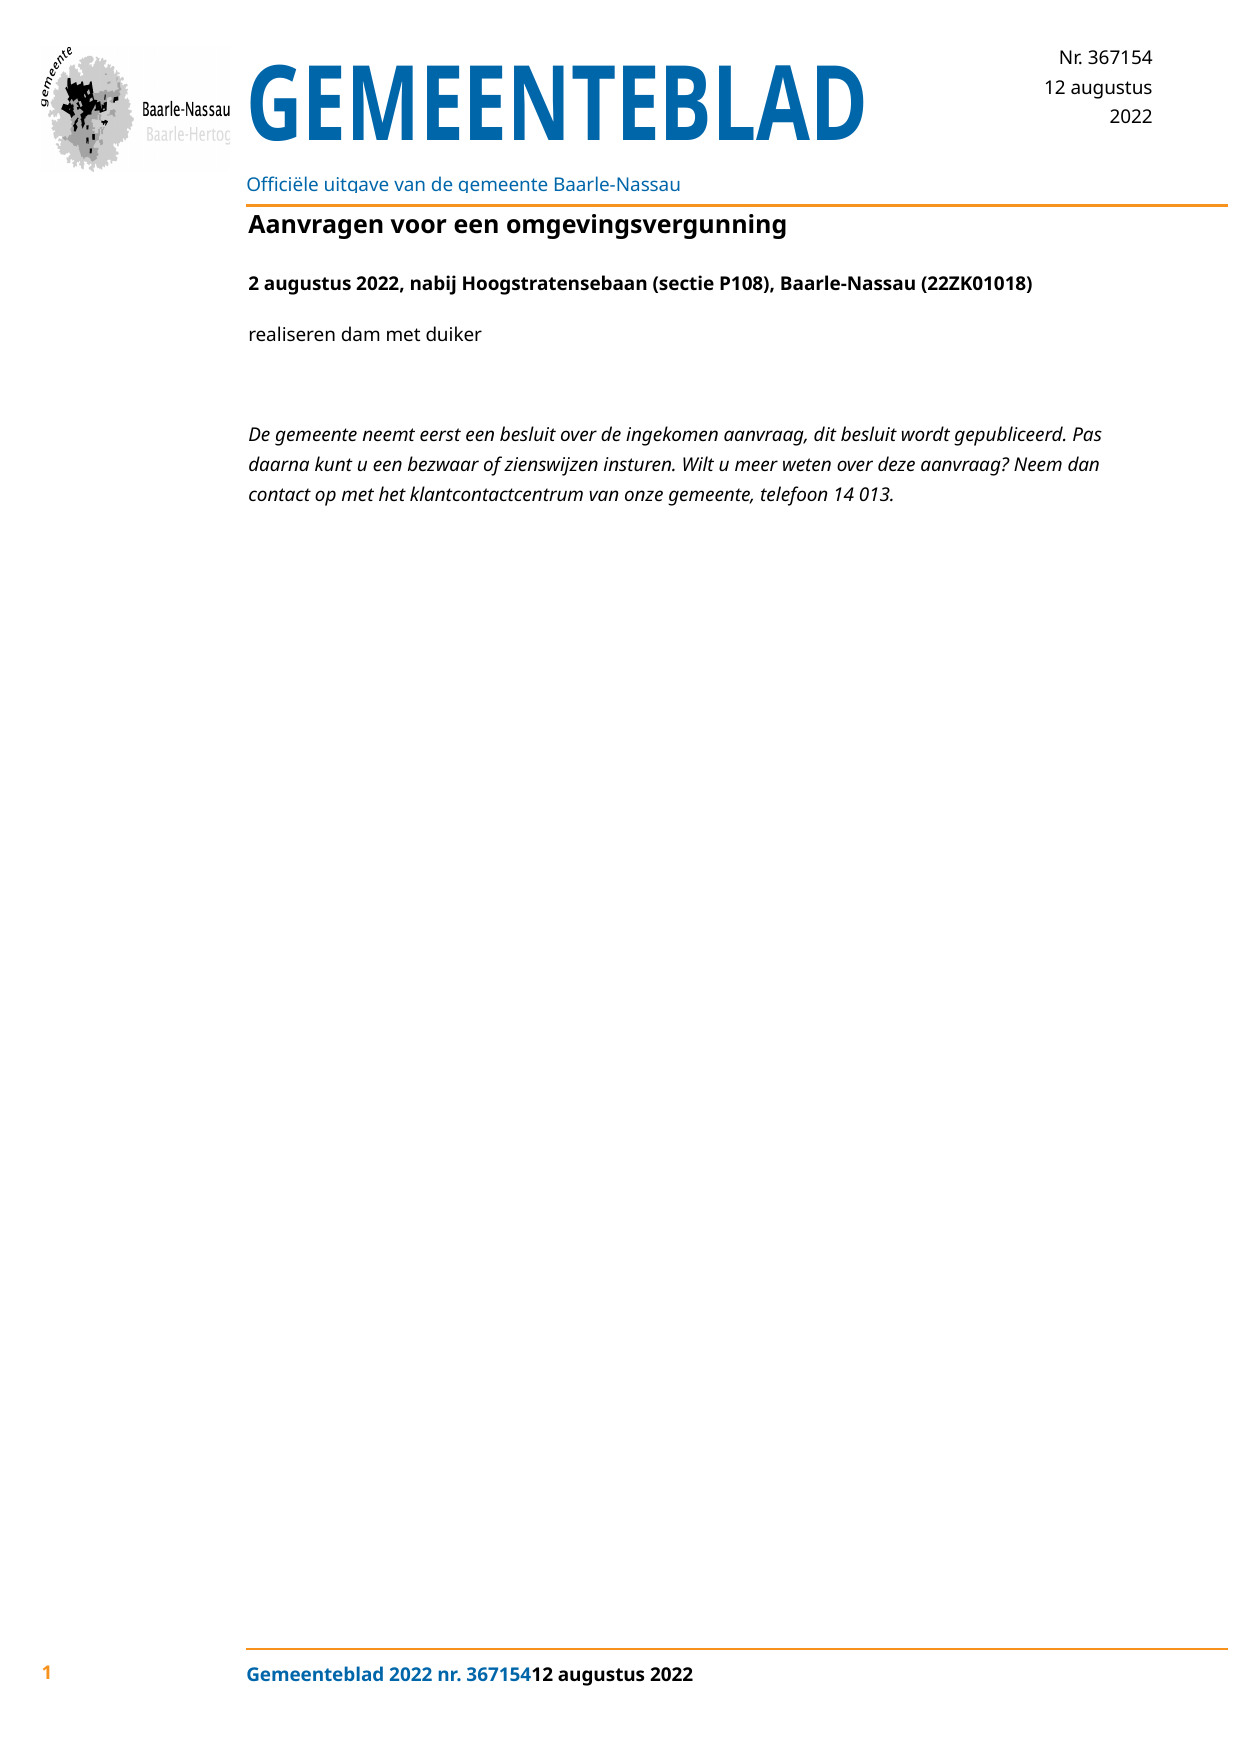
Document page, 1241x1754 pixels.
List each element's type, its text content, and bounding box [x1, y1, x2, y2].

text realiseren dam met duiker [248, 321, 1152, 346]
text Aanvragen voor een omgevingsvergunning [248, 207, 1152, 241]
text 2 augustus 2022, nabij Hoogstratensebaan (sectie P108), Baarle-Nassau (22ZK01018) [248, 270, 1152, 296]
text De gemeente neemt eerst een besluit over de ingekomen aanvraag, dit besluit wordt gepubliceerd. Pas daarna kunt u een bezwaar of zienswijzen insturen. Wilt u meer weten over deze aanvraag? Neem dan contact op met het klantcontactcentrum van onze gemeente, telefoon 14 013. [248, 422, 1152, 506]
picture [41, 47, 231, 172]
